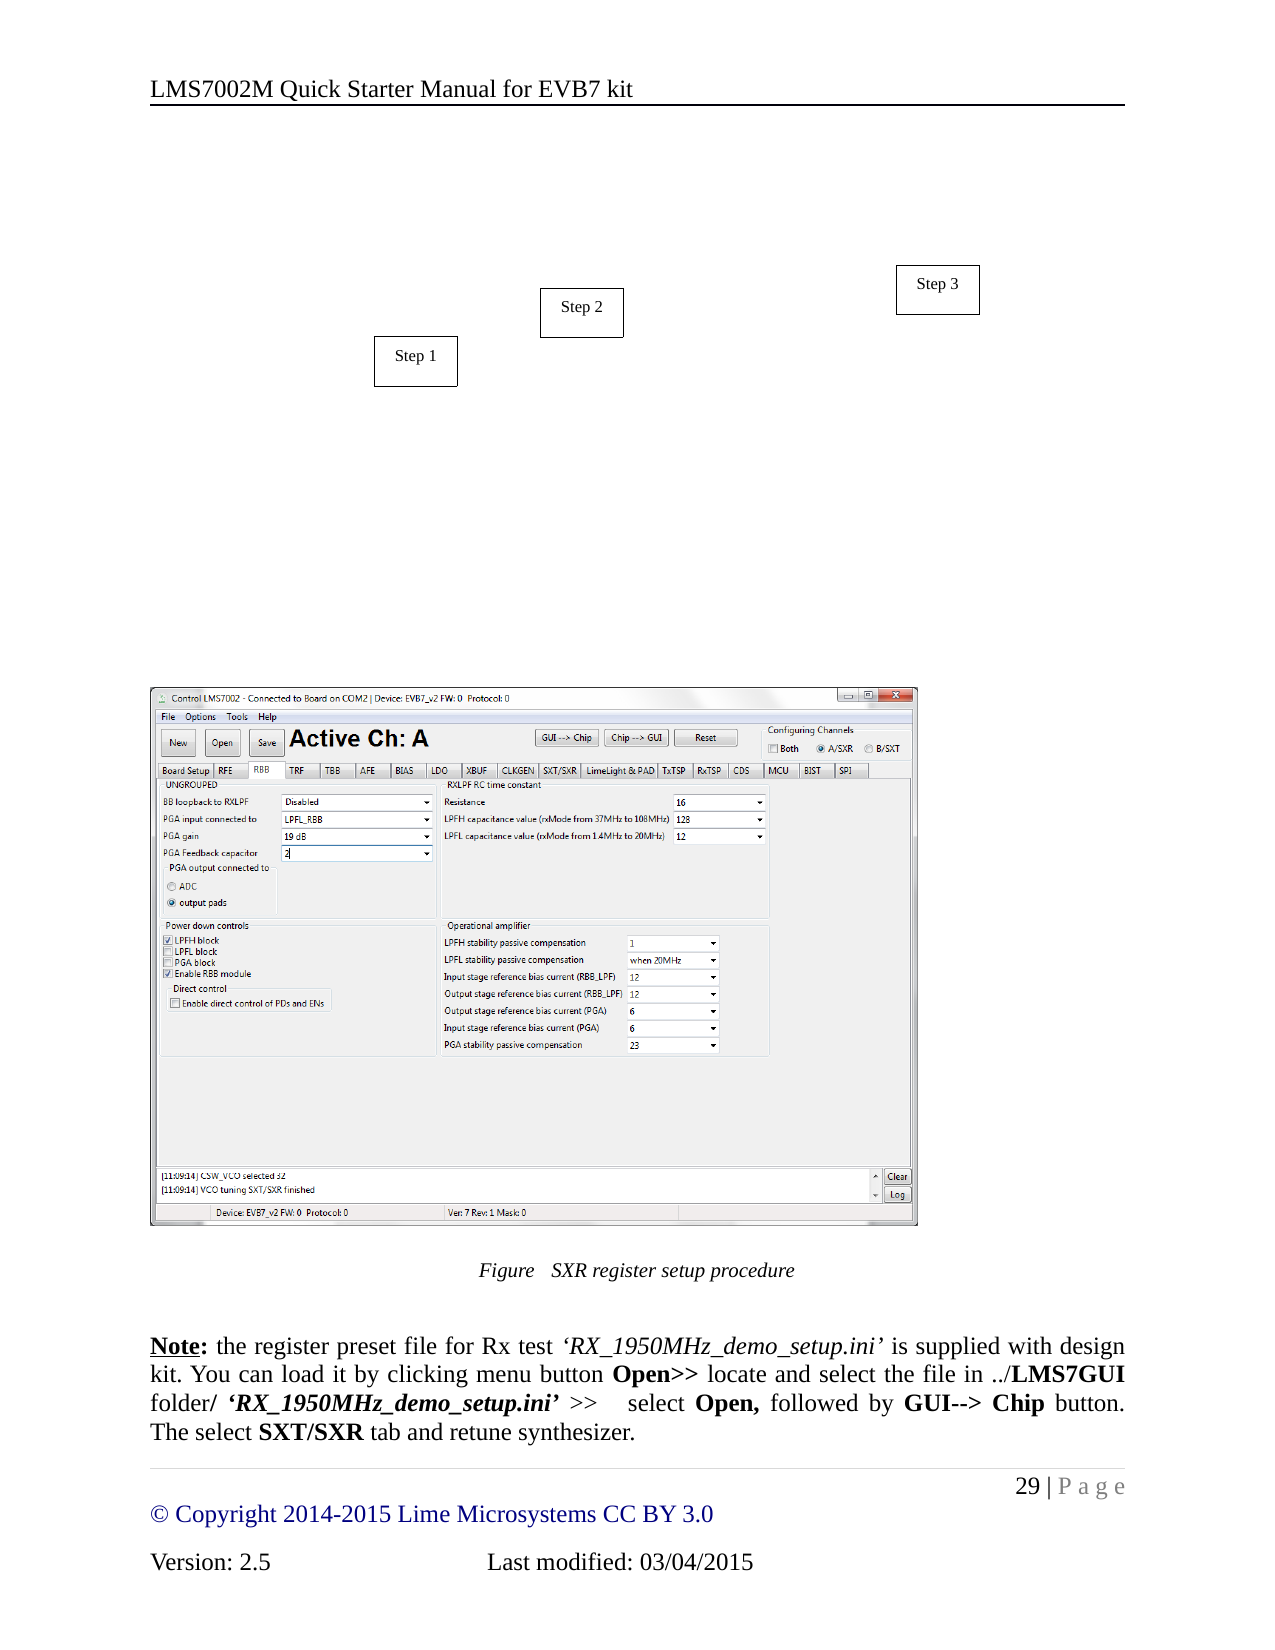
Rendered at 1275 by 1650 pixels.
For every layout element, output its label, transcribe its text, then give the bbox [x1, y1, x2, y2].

text Step 1 [383, 345, 448, 364]
text Note: the register preset file for Rx test ‘RX_1950MHz_demo_setup.ini’ is supplied with design kit. You can load it by clicking menu button Open>> locate and select the file in ../LMS7GUI folder/ ‘RX_1950MHz_demo_setup.ini’ >> select Open, followed by GUI--> Chip button. The select SXT/SXR tab and retune synthesizer. [150, 1331, 1125, 1446]
text Step 2 [549, 297, 614, 316]
text Step 3 [905, 274, 970, 293]
picture [150, 687, 918, 1226]
text Figure SXR register setup procedure [150, 1254, 1125, 1283]
